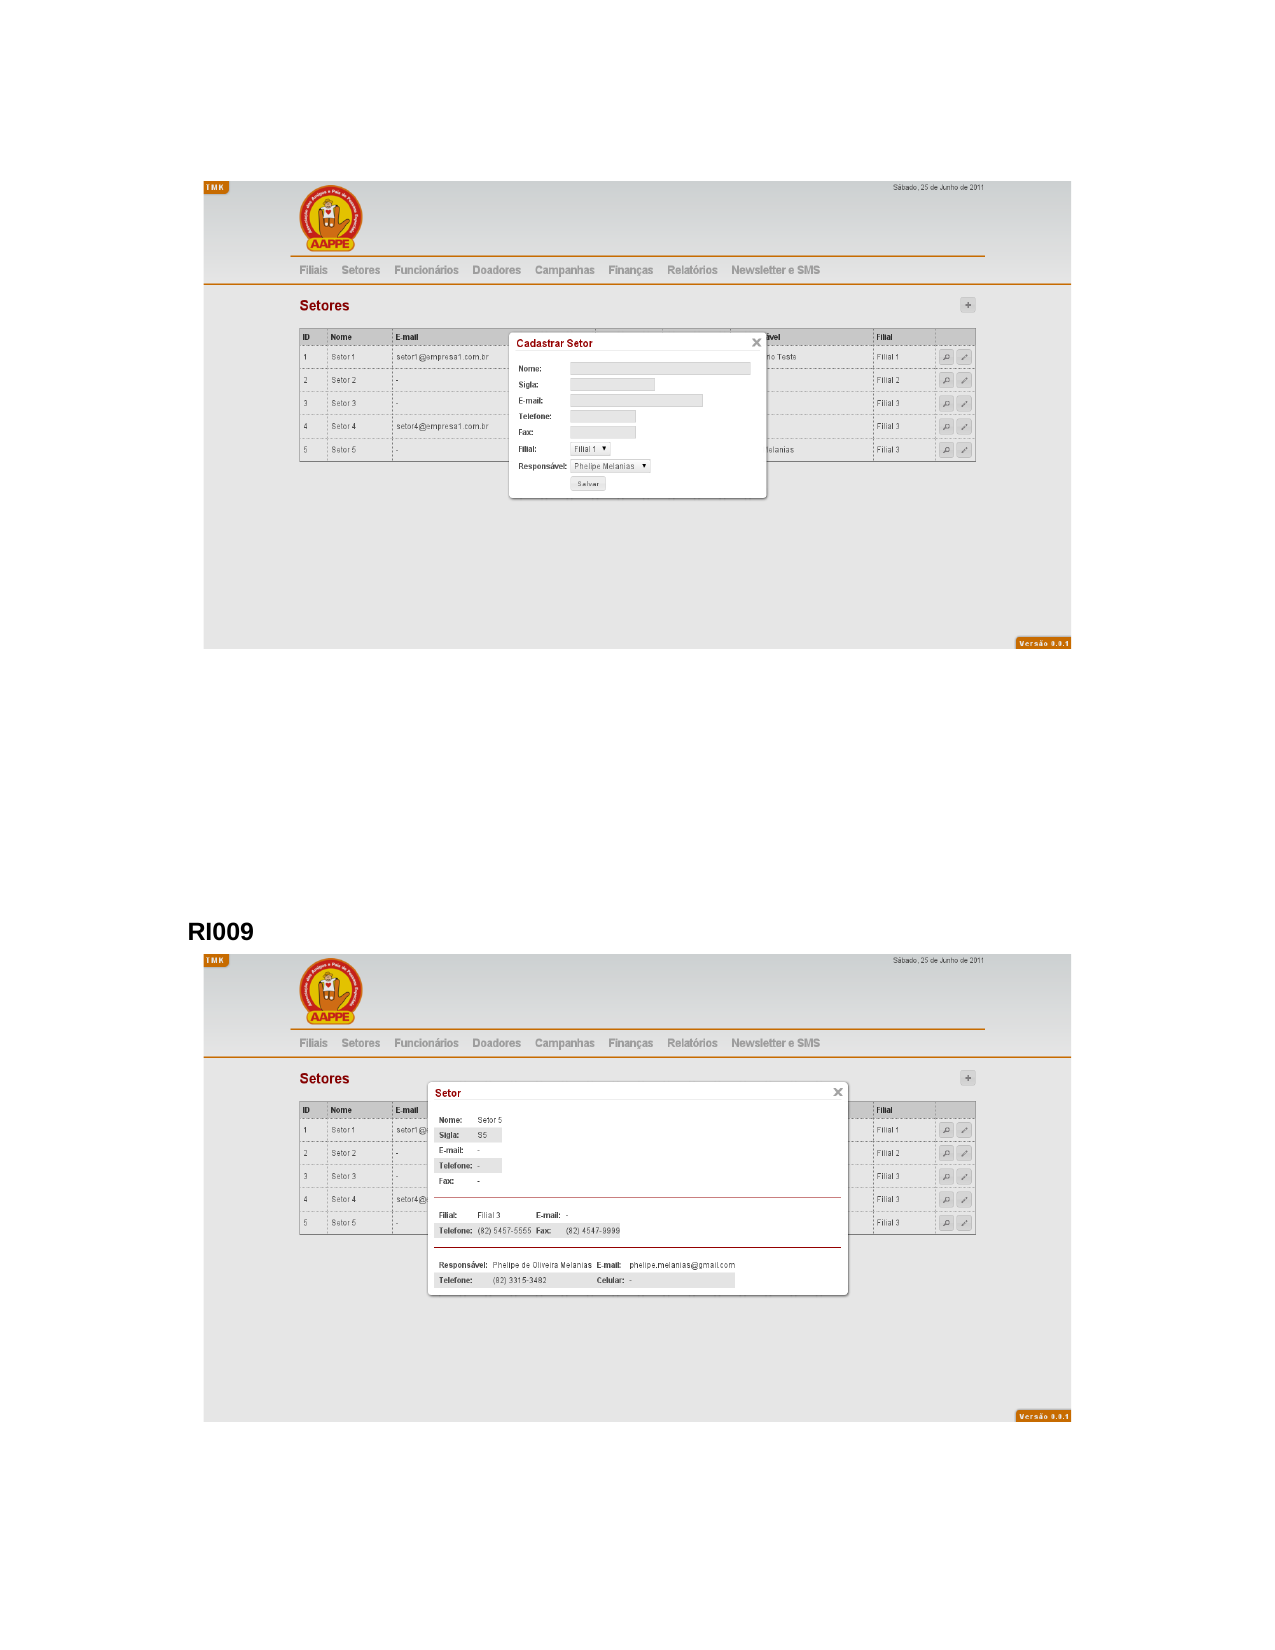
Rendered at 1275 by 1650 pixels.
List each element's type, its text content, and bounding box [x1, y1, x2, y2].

text RI009 [187, 917, 1088, 945]
picture [203, 181, 1072, 649]
picture [203, 954, 1072, 1422]
